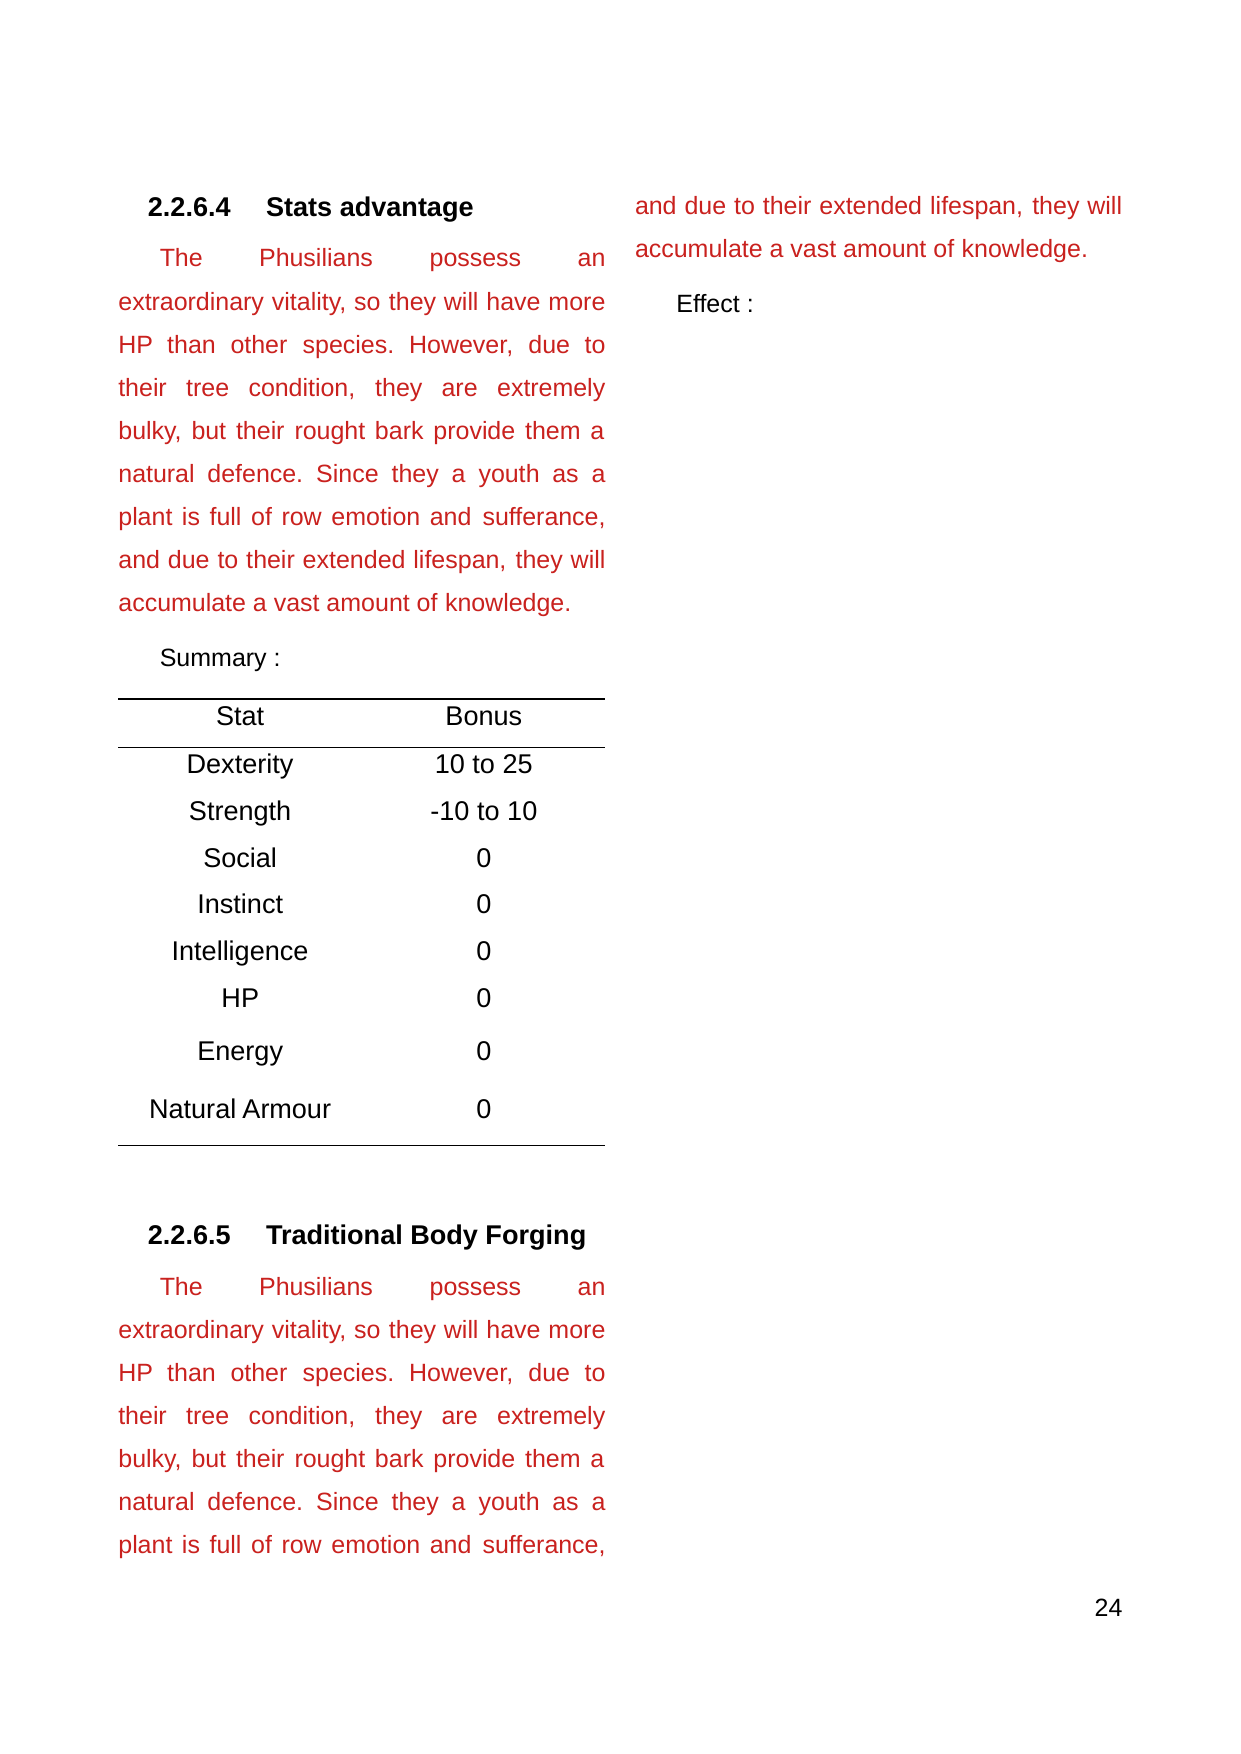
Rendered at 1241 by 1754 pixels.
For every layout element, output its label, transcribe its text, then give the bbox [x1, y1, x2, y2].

table_cell 0 [362, 935, 605, 982]
table_cell Social [118, 842, 362, 888]
table_cell 0 [362, 889, 605, 935]
table_cell 10 to 25 [362, 748, 605, 795]
text The Phusilians possess an extraordinary vitality, so they will have more HP than other species. However, due to their tree condition, they are extremely bulky, but their rought bark provide them a natural defence. Since they a youth as a plant is full of row emotion and sufferance, [118, 1272, 605, 1559]
table_cell HP [118, 982, 362, 1029]
subtitle Stats advantage [118, 191, 605, 222]
table_cell Natural Armour [118, 1087, 362, 1145]
text Effect : [635, 289, 1122, 317]
table_cell 0 [362, 1087, 605, 1145]
table_cell -10 to 10 [362, 795, 605, 842]
table_header Stat [118, 700, 362, 747]
text and due to their extended lifespan, they will accumulate a vast amount of knowledge. [635, 191, 1122, 262]
table_cell Strength [118, 795, 362, 842]
table_cell Energy [118, 1029, 362, 1087]
table_cell 0 [362, 842, 605, 888]
table_cell Instinct [118, 889, 362, 935]
table_header Bonus [362, 700, 605, 747]
text The Phusilians possess an extraordinary vitality, so they will have more HP than other species. However, due to their tree condition, they are extremely bulky, but their rought bark provide them a natural defence. Since they a youth as a plant is full of row emotion and sufferance, and due to their extended lifespan, they will accumulate a vast amount of knowledge. [118, 243, 605, 617]
table_cell 0 [362, 982, 605, 1029]
text Summary : [118, 643, 605, 672]
table_cell Dexterity [118, 748, 362, 795]
table_cell 0 [362, 1029, 605, 1087]
table_cell Intelligence [118, 935, 362, 982]
subtitle Traditional Body Forging [118, 1219, 605, 1250]
